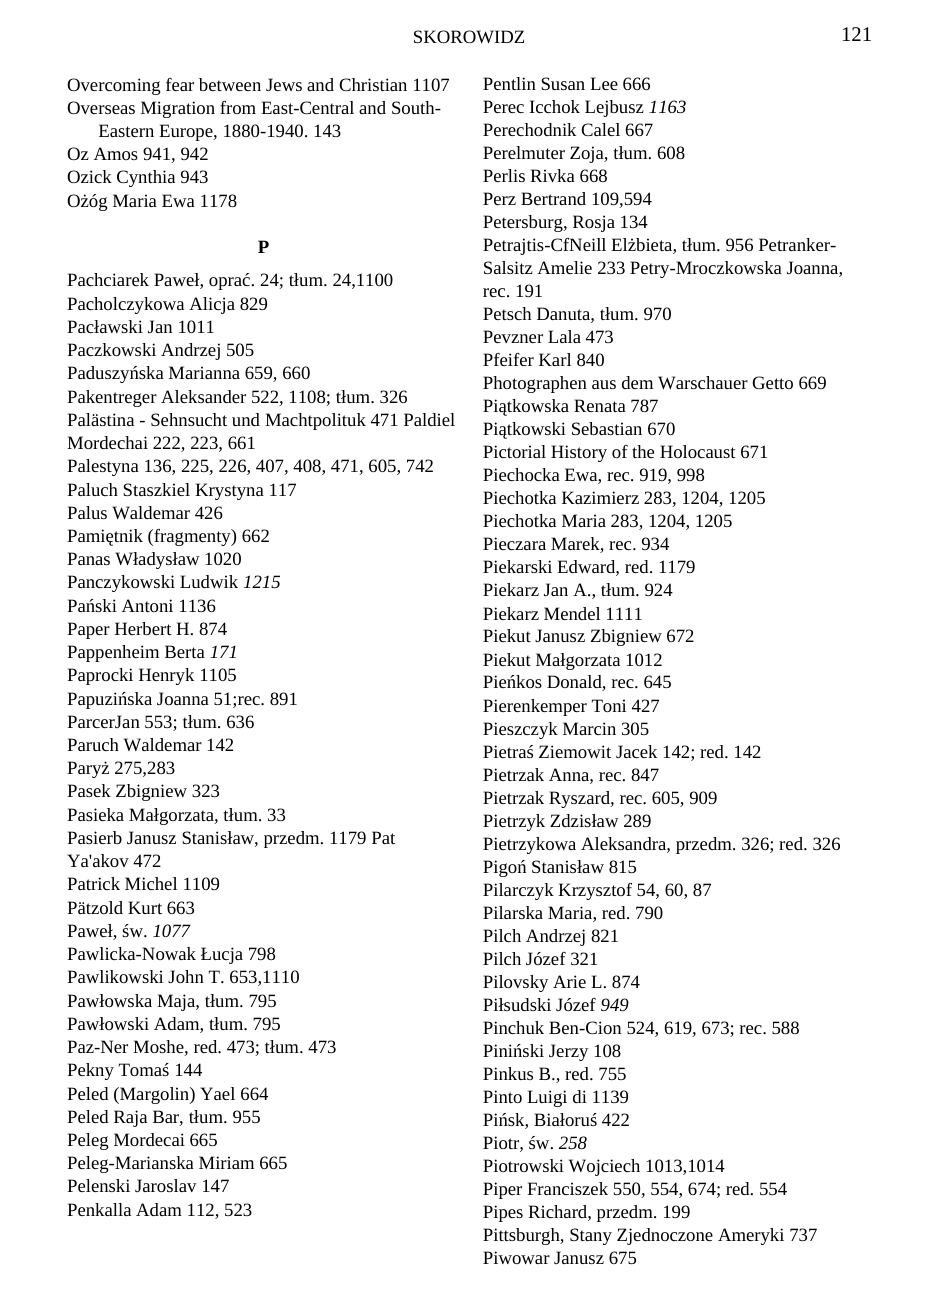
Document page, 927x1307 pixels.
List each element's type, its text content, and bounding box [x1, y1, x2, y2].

text Pakentreger Aleksander 522, 1108; tłum. 326 Palästina - Sehnsucht und Machtpolituk 471 Paldiel Mordechai 222, 223, 661 [67, 386, 460, 453]
text Perechodnik Calel 667 [483, 119, 859, 141]
text Paz-Ner Moshe, red. 473; tłum. 473 [67, 1036, 460, 1057]
text Patrick Michel 1109 [67, 873, 460, 895]
text Pińsk, Białoruś 422 [483, 1109, 859, 1130]
text Overcoming fear between Jews and Christian 1107 [67, 73, 460, 95]
text Piotrowski Wojciech 1013,1014 [483, 1155, 859, 1176]
text Pacławski Jan 1011 [67, 316, 460, 337]
text Piekarz Mendel 1111 [483, 602, 859, 624]
text Pätzold Kurt 663 [67, 897, 460, 918]
text Pittsburgh, Stany Zjednoczone Ameryki 737 Piwowar Janusz 675 [483, 1224, 859, 1268]
text Peled Raja Bar, tłum. 955 [67, 1106, 460, 1127]
text Pieńkos Donald, rec. 645 [483, 671, 859, 693]
text Ożóg Maria Ewa 1178 [67, 189, 460, 211]
text Pilarska Maria, red. 790 [483, 902, 859, 923]
text Paprocki Henryk 1105 [67, 664, 460, 686]
text P [67, 236, 460, 257]
text Perec Icchok Lejbusz 1163 [483, 96, 859, 117]
text Perelmuter Zoja, tłum. 608 [483, 142, 859, 163]
text Pekny Tomaś 144 [67, 1059, 460, 1081]
text Paluch Staszkiel Krystyna 117 [67, 478, 460, 500]
text Pietrzykowa Aleksandra, przedm. 326; red. 326 Pigoń Stanisław 815 [483, 833, 859, 877]
text Pilch Andrzej 821 [483, 925, 859, 946]
text Petsch Danuta, tłum. 970 [483, 303, 859, 325]
text Overseas Migration from East-Central and South- Eastern Europe, 1880-1940. 143 [67, 97, 460, 141]
text Pinto Luigi di 1139 [483, 1086, 859, 1107]
text Panas Władysław 1020 [67, 548, 460, 570]
text Paczkowski Andrzej 505 [67, 339, 460, 361]
text Pilch Józef 321 [483, 948, 859, 969]
text Photographen aus dem Warschauer Getto 669 Piątkowska Renata 787 [483, 372, 859, 417]
text Peled (Margolin) Yael 664 [67, 1082, 460, 1104]
text Piekarz Jan A., tłum. 924 [483, 579, 859, 601]
text Piechotka Maria 283, 1204, 1205 [483, 510, 859, 532]
text SKOROWIDZ [413, 26, 529, 47]
text Pasieka Małgorzata, tłum. 33 [67, 804, 460, 825]
text Ozick Cynthia 943 [67, 166, 460, 188]
text Pilarczyk Krzysztof 54, 60, 87 [483, 879, 859, 900]
text Pietraś Ziemowit Jacek 142; red. 142 [483, 741, 859, 762]
text Palestyna 136, 225, 226, 407, 408, 471, 605, 742 [67, 455, 460, 477]
text Pasierb Janusz Stanisław, przedm. 1179 Pat Ya'akov 472 [67, 827, 460, 872]
text Paper Herbert H. 874 [67, 618, 460, 639]
text Pachciarek Paweł, oprać. 24; tłum. 24,1100 Pacholczykowa Alicja 829 [67, 269, 460, 314]
text Piechocka Ewa, rec. 919, 998 [483, 464, 859, 486]
text Perz Bertrand 109,594 [483, 188, 859, 209]
text Pelenski Jaroslav 147 [67, 1175, 460, 1197]
text ParcerJan 553; tłum. 636 [67, 711, 460, 732]
text Pański Antoni 1136 [67, 594, 460, 616]
text Paruch Waldemar 142 [67, 734, 460, 756]
text Pinkus B., red. 755 [483, 1063, 859, 1084]
text Pieczara Marek, rec. 934 [483, 533, 859, 555]
text Peleg-Marianska Miriam 665 [67, 1152, 460, 1174]
text Penkalla Adam 112, 523 [67, 1198, 460, 1220]
text Pasek Zbigniew 323 [67, 780, 460, 802]
text Palus Waldemar 426 [67, 502, 460, 523]
text Papuzińska Joanna 51;rec. 891 [67, 687, 460, 709]
text Paweł, św. 1077 [67, 920, 460, 941]
text Piłsudski Józef 949 [483, 994, 859, 1015]
text Piotr, św. 258 [483, 1132, 859, 1153]
text Piechotka Kazimierz 283, 1204, 1205 [483, 487, 859, 509]
text Pietrzak Anna, rec. 847 [483, 763, 859, 785]
text Pappenheim Berta 171 [67, 641, 460, 663]
text Pietrzyk Zdzisław 289 [483, 809, 859, 831]
text Pawłowski Adam, tłum. 795 [67, 1013, 460, 1034]
text Petrajtis-CfNeill Elżbieta, tłum. 956 Petranker-Salsitz Amelie 233 Petry-Mroczkowska Joanna, rec. 191 [483, 234, 859, 302]
text Perlis Rivka 668 [483, 165, 859, 187]
text Pilovsky Arie L. 874 [483, 971, 859, 992]
text Piper Franciszek 550, 554, 674; red. 554 [483, 1178, 859, 1199]
text Pentlin Susan Lee 666 [483, 73, 859, 94]
text Pawłowska Maja, tłum. 795 [67, 989, 460, 1011]
text Piekarski Edward, red. 1179 [483, 556, 859, 578]
text Pfeifer Karl 840 [483, 349, 859, 371]
text Pietrzak Ryszard, rec. 605, 909 [483, 787, 859, 808]
text Petersburg, Rosja 134 [483, 211, 859, 233]
text Oz Amos 941, 942 [67, 143, 460, 165]
text Pinchuk Ben-Cion 524, 619, 673; rec. 588 Piniński Jerzy 108 [483, 1017, 859, 1061]
text Paduszyńska Marianna 659, 660 [67, 362, 460, 384]
text Pierenkemper Toni 427 [483, 694, 859, 716]
text Piątkowski Sebastian 670 [483, 418, 859, 440]
text Peleg Mordecai 665 [67, 1129, 460, 1150]
text Piekut Małgorzata 1012 [483, 648, 859, 670]
text Paryż 275,283 [67, 757, 460, 779]
text Piekut Janusz Zbigniew 672 [483, 625, 859, 647]
text Pawlikowski John T. 653,1110 [67, 966, 460, 988]
text Pictorial History of the Holocaust 671 [483, 441, 859, 463]
text Pipes Richard, przedm. 199 [483, 1201, 859, 1222]
text Pevzner Lala 473 [483, 326, 859, 348]
text Panczykowski Ludwik 1215 [67, 571, 460, 593]
text 121 [841, 22, 872, 46]
text Pamiętnik (fragmenty) 662 [67, 525, 460, 546]
text Pawlicka-Nowak Łucja 798 [67, 943, 460, 964]
text Pieszczyk Marcin 305 [483, 717, 859, 739]
